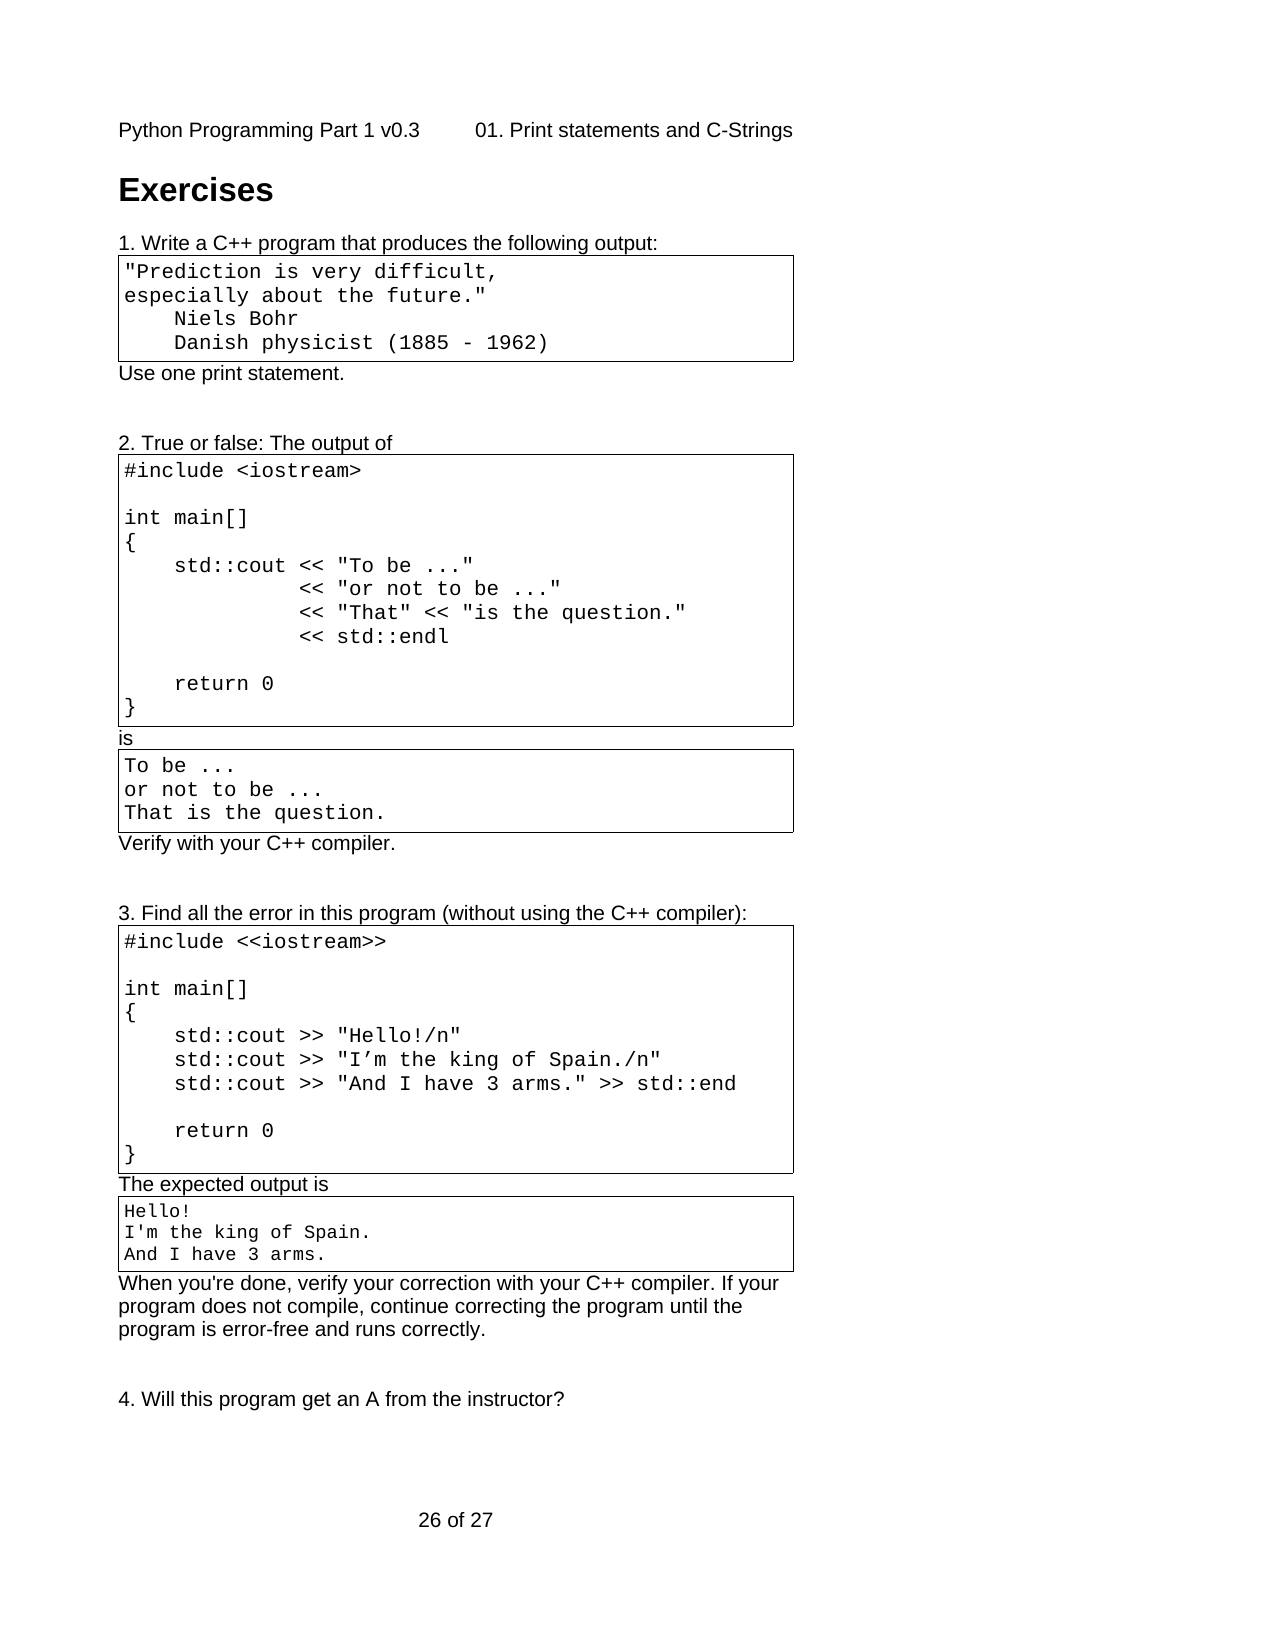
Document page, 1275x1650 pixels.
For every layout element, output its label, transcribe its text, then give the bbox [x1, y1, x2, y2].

text The expected output is [118, 1174, 793, 1196]
text 3. Find all the error in this program (without using the C++ compiler): [118, 902, 793, 925]
table_header To be ... or not to be ... That is the question. [119, 750, 793, 832]
table_header "Prediction is very difficult, especially about the future." Niels Bohr Danish physicist (1885 - 1962) [119, 256, 793, 361]
text Exercises [118, 171, 793, 209]
table_header #include <iostream> int main[] { std::cout << "To be ..." << "or not to be ..." << "That" << "is the question." << std::endl return 0 } [119, 455, 793, 726]
table_header Hello! I'm the king of Spain. And I have 3 arms. [119, 1197, 793, 1271]
text Use one print statement. [118, 362, 793, 384]
text Verify with your C++ compiler. [118, 833, 793, 855]
text 1. Write a C++ program that produces the following output: [118, 232, 793, 255]
text is [118, 727, 793, 749]
text When you're done, verify your correction with your C++ compiler. If your program does not compile, continue correcting the program until the program is error-free and runs correctly. [118, 1272, 793, 1341]
text 2. True or false: The output of [118, 431, 793, 454]
table_header #include <<iostream>> int main[] { std::cout >> "Hello!/n" std::cout >> "I’m the king of Spain./n" std::cout >> "And I have 3 arms." >> std::end return 0 } [119, 926, 793, 1173]
text 4. Will this program get an A from the instructor? [118, 1388, 793, 1411]
